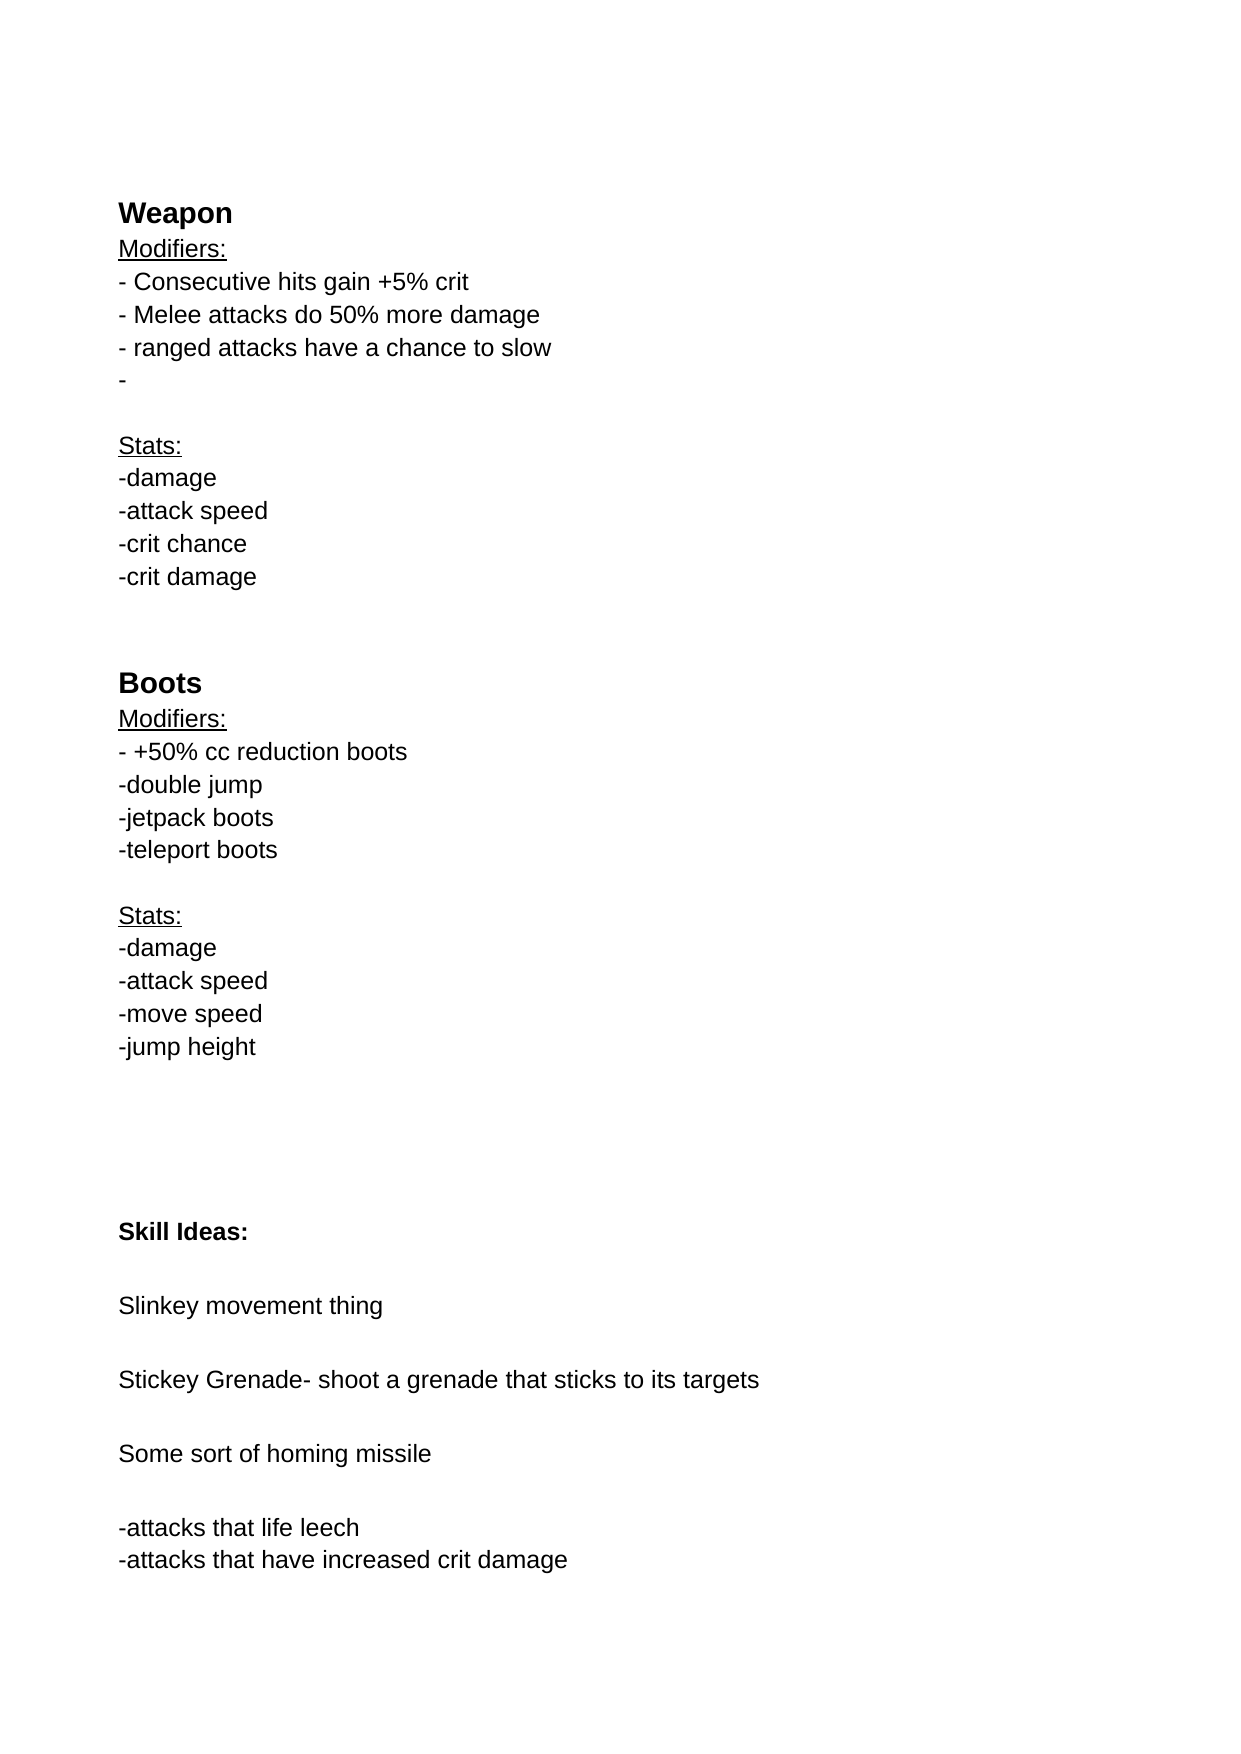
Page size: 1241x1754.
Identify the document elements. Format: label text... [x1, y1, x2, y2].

text -attack speed [118, 966, 1122, 995]
text - ranged attacks have a chance to slow [118, 332, 1122, 361]
text -attack speed [118, 496, 1122, 525]
text -jump height [118, 1031, 1122, 1060]
text - [118, 365, 1122, 394]
text Stats: [118, 431, 1122, 459]
text Some sort of homing missile [118, 1438, 1122, 1467]
text -damage [118, 933, 1122, 962]
text Stats: [118, 901, 1122, 929]
text Weapon [118, 196, 1122, 230]
text - +50% cc reduction boots [118, 737, 1122, 766]
text -teleport boots [118, 835, 1122, 864]
text Modifiers: [118, 704, 1122, 733]
text - Melee attacks do 50% more damage [118, 300, 1122, 328]
text -attacks that life leech [118, 1512, 1122, 1541]
text -move speed [118, 999, 1122, 1027]
text -crit damage [118, 561, 1122, 590]
text -jetpack boots [118, 802, 1122, 831]
text Slinkey movement thing [118, 1291, 1122, 1319]
text -crit chance [118, 529, 1122, 557]
text - Consecutive hits gain +5% crit [118, 267, 1122, 296]
text -double jump [118, 770, 1122, 798]
text Stickey Grenade- shoot a grenade that sticks to its targets [118, 1364, 1122, 1393]
text Boots [118, 627, 1122, 700]
text -attacks that have increased crit damage [118, 1545, 1122, 1574]
text -damage [118, 463, 1122, 492]
text Modifiers: [118, 234, 1122, 263]
text Skill Ideas: [118, 1217, 1122, 1245]
